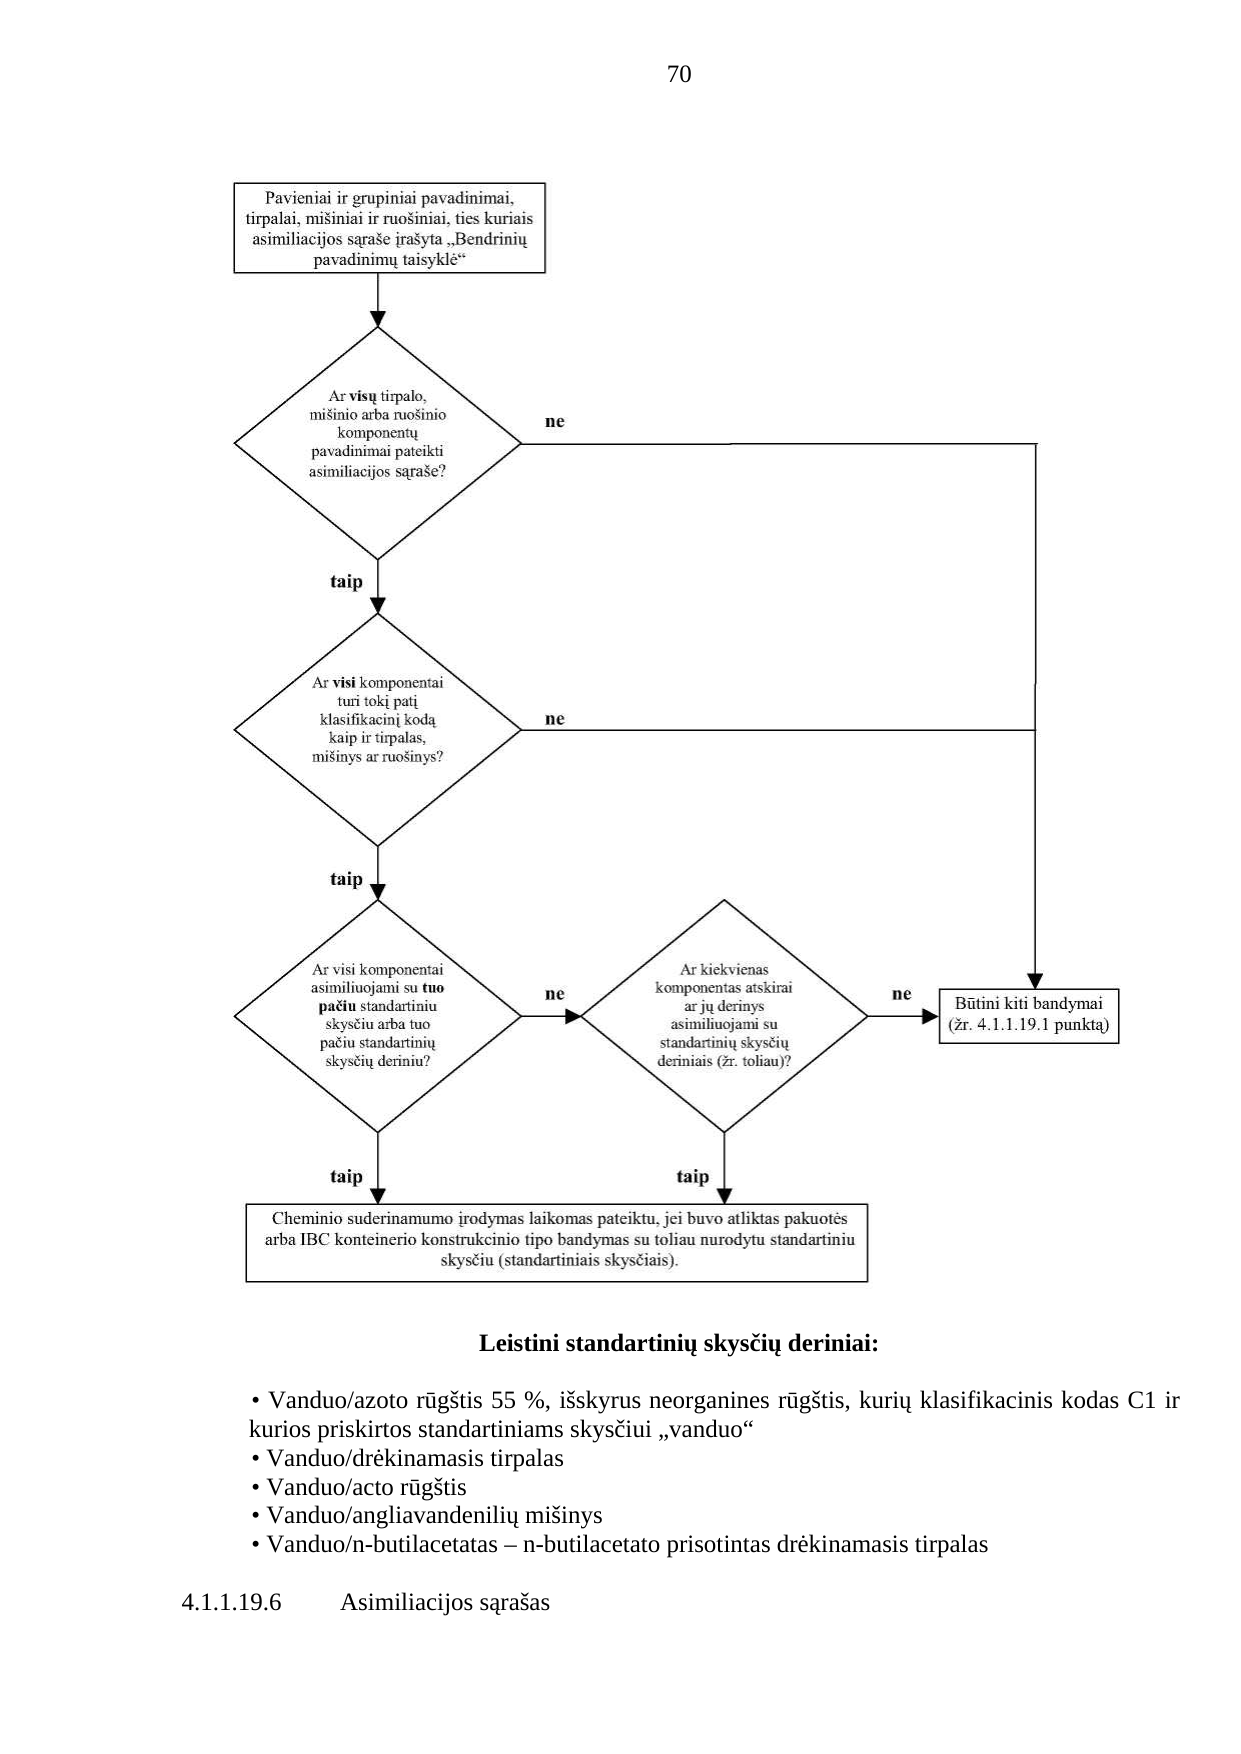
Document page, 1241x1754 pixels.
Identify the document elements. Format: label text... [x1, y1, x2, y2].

text • Vanduo/acto rūgštis [248, 1472, 1181, 1500]
text Leistini standartinių skysčių deriniai: [177, 1328, 1181, 1357]
text • Vanduo/azoto rūgštis 55 %, išskyrus neorganines rūgštis, kurių klasifikacinis kodas C1 ir kurios priskirtos standartiniams skysčiui „vanduo“ [248, 1385, 1181, 1443]
text • Vanduo/n-butilacetatas – n-butilacetato prisotintas drėkinamasis tirpalas [248, 1529, 1181, 1558]
text • Vanduo/drėkinamasis tirpalas [248, 1443, 1181, 1472]
text • Vanduo/angliavandenilių mišinys [248, 1500, 1181, 1529]
